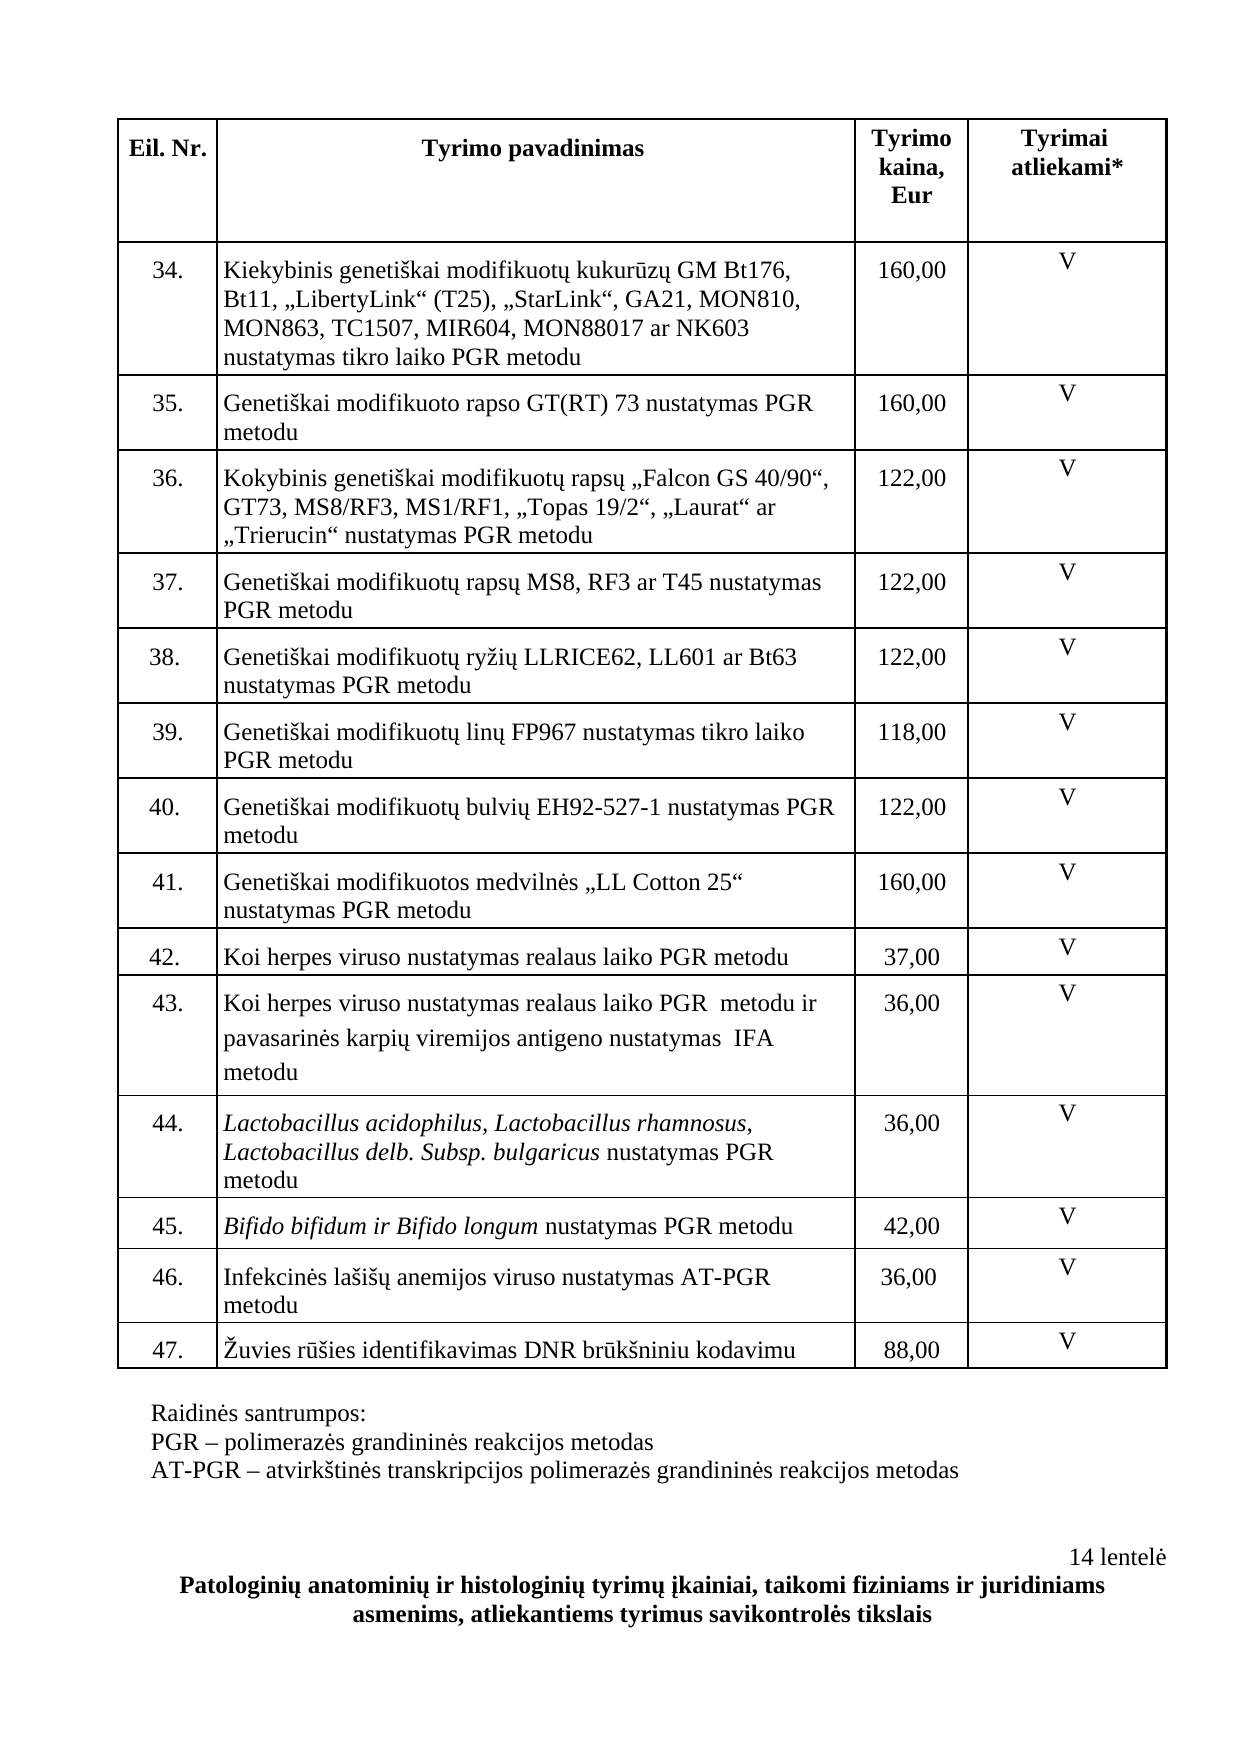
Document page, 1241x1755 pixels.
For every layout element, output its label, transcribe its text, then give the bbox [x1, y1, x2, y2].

table_cell V [969, 1249, 1165, 1322]
table_cell Kiekybinis genetiškai modifikuotų kukurūzų GM Bt176, Bt11, „LibertyLink“ (T25), „StarLink“, GA21, MON810, MON863, TC1507, MIR604, MON88017 ar NK603 nustatymas tikro laiko PGR metodu [218, 243, 854, 373]
table_cell 43. [119, 976, 216, 1094]
table_cell 122,00 [856, 451, 967, 552]
table_cell Genetiškai modifikuotų linų FP967 nustatymas tikro laiko PGR metodu [218, 704, 854, 777]
table_cell V [969, 629, 1165, 702]
table_cell Lactobacillus acidophilus, Lactobacillus rhamnosus, Lactobacillus delb. Subsp. bulgaricus nustatymas PGR metodu [218, 1096, 854, 1197]
table_cell Genetiškai modifikuotų ryžių LLRICE62, LL601 ar Bt63 nustatymas PGR metodu [218, 629, 854, 702]
table_cell 36,00 [856, 1249, 967, 1322]
text Raidinės santrumpos: [118, 1398, 1166, 1427]
table_cell 118,00 [856, 704, 967, 777]
table_cell V [969, 779, 1165, 852]
table_cell V [969, 243, 1165, 373]
table_cell Genetiškai modifikuoto rapso GT(RT) 73 nustatymas PGR metodu [218, 376, 854, 448]
table_header Tyrimai atliekami* [969, 120, 1165, 241]
table_cell 34. [119, 243, 216, 373]
table_cell 46. [119, 1249, 216, 1322]
table_cell V [969, 976, 1165, 1094]
table_cell 42,00 [856, 1198, 967, 1248]
table_cell 36. [119, 451, 216, 552]
table_cell Žuvies rūšies identifikavimas DNR brūkšniniu kodavimu [218, 1323, 854, 1367]
table_header Tyrimo pavadinimas [218, 120, 854, 241]
table_cell 40. [119, 779, 216, 852]
text Patologinių anatominių ir histologinių tyrimų įkainiai, taikomi fiziniams ir juridiniams asmenims, atliekantiems tyrimus savikontrolės tikslais [118, 1571, 1166, 1628]
table_cell V [969, 854, 1165, 927]
table_cell V [969, 376, 1165, 448]
table_cell 88,00 [856, 1323, 967, 1367]
text 14 lentelė [118, 1542, 1166, 1571]
table_cell Genetiškai modifikuotos medvilnės „LL Cotton 25“ nustatymas PGR metodu [218, 854, 854, 927]
table_cell 37,00 [856, 929, 967, 973]
table_cell V [969, 451, 1165, 552]
table_cell Kokybinis genetiškai modifikuotų rapsų „Falcon GS 40/90“, GT73, MS8/RF3, MS1/RF1, „Topas 19/2“, „Laurat“ ar „Trierucin“ nustatymas PGR metodu [218, 451, 854, 552]
table_cell Bifido bifidum ir Bifido longum nustatymas PGR metodu [218, 1198, 854, 1248]
table_cell 36,00 [856, 1096, 967, 1197]
table_cell 122,00 [856, 554, 967, 627]
table_cell 160,00 [856, 376, 967, 448]
table_cell 45. [119, 1198, 216, 1248]
table_cell 122,00 [856, 779, 967, 852]
table_cell 160,00 [856, 854, 967, 927]
table_header Tyrimo kaina, Eur [856, 120, 967, 241]
table_cell Genetiškai modifikuotų rapsų MS8, RF3 ar T45 nustatymas PGR metodu [218, 554, 854, 627]
table_cell 122,00 [856, 629, 967, 702]
text PGR – polimerazės grandininės reakcijos metodas [118, 1427, 1166, 1456]
table_cell 47. [119, 1323, 216, 1367]
table_cell V [969, 1323, 1165, 1367]
table_cell 37. [119, 554, 216, 627]
table_cell V [969, 929, 1165, 973]
table_cell 35. [119, 376, 216, 448]
table_cell 36,00 [856, 976, 967, 1094]
table_header Eil. Nr. [119, 120, 216, 241]
table_cell Genetiškai modifikuotų bulvių EH92-527-1 nustatymas PGR metodu [218, 779, 854, 852]
table_cell V [969, 554, 1165, 627]
table_cell 42. [119, 929, 216, 973]
table_cell 44. [119, 1096, 216, 1197]
text AT-PGR – atvirkštinės transkripcijos polimerazės grandininės reakcijos metodas [118, 1456, 1166, 1484]
table_cell 38. [119, 629, 216, 702]
table_cell V [969, 704, 1165, 777]
table_cell Infekcinės lašišų anemijos viruso nustatymas AT-PGR metodu [218, 1249, 854, 1322]
table_cell Koi herpes viruso nustatymas realaus laiko PGR metodu ir pavasarinės karpių viremijos antigeno nustatymas IFA metodu [218, 976, 854, 1094]
table_cell 160,00 [856, 243, 967, 373]
table_cell V [969, 1198, 1165, 1248]
table_cell V [969, 1096, 1165, 1197]
table_cell 41. [119, 854, 216, 927]
table_cell 39. [119, 704, 216, 777]
table_cell Koi herpes viruso nustatymas realaus laiko PGR metodu [218, 929, 854, 973]
